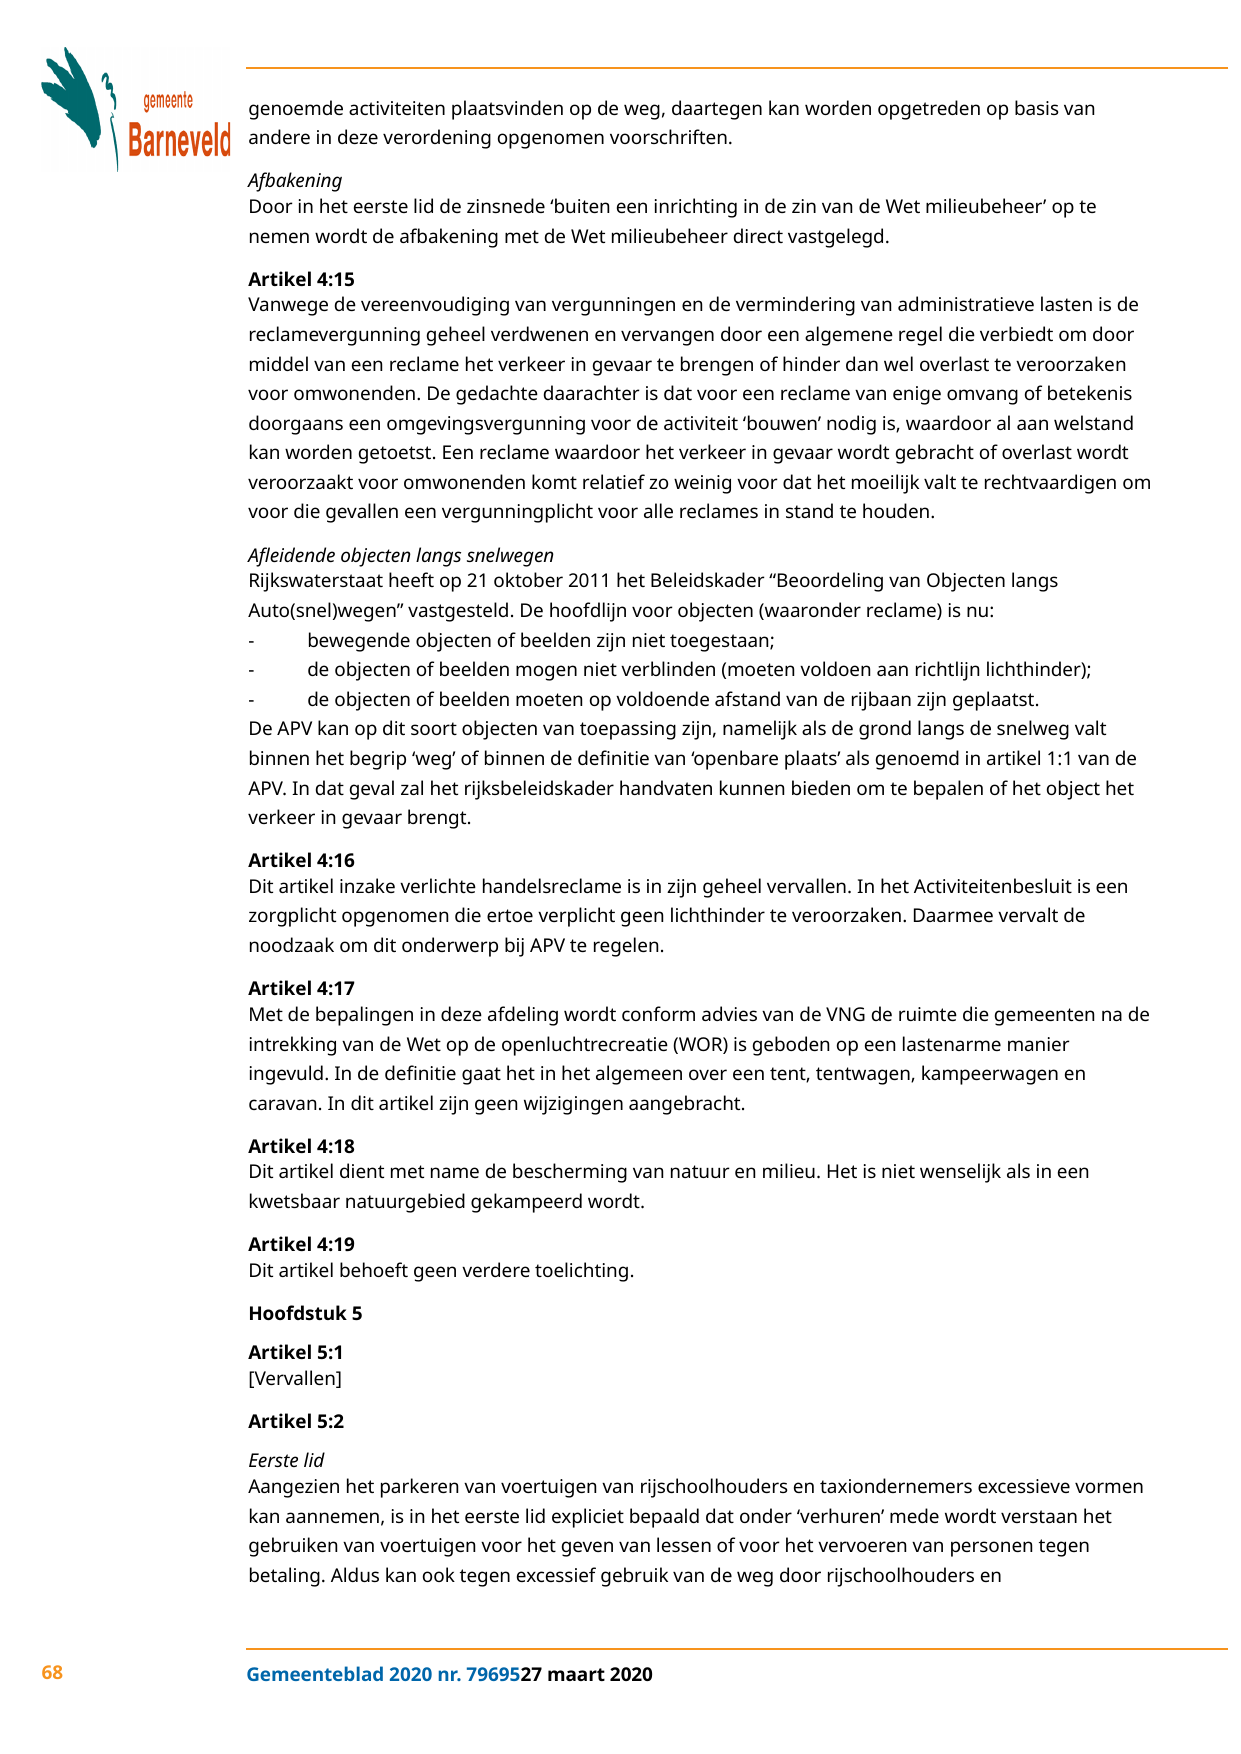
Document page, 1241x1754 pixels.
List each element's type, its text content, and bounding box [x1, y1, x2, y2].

text De APV kan op dit soort objecten van toepassing zijn, namelijk als de grond langs de snelweg valt binnen het begrip ‘weg’ of binnen de definitie van ‘openbare plaats’ als genoemd in artikel 1:1 van de APV. In dat geval zal het rijksbeleidskader handvaten kunnen bieden om te bepalen of het object het verkeer in gevaar brengt. [248, 716, 1152, 830]
text Met de bepalingen in deze afdeling wordt conform advies van de VNG de ruimte die gemeenten na de intrekking van de Wet op de openluchtrecreatie (WOR) is geboden op een lastenarme manier ingevuld. In de definitie gaat het in het algemeen over een tent, tentwagen, kampeerwagen en caravan. In dit artikel zijn geen wijzigingen aangebracht. [248, 1001, 1152, 1116]
text Artikel 4:19 [248, 1231, 1152, 1257]
text Dit artikel inzake verlichte handelsreclame is in zijn geheel vervallen. In het Activiteitenbesluit is een zorgplicht opgenomen die ertoe verplicht geen lichthinder te veroorzaken. Daarmee vervalt de noodzaak om dit onderwerp bij APV te regelen. [248, 873, 1152, 958]
text genoemde activiteiten plaatsvinden op de weg, daartegen kan worden opgetreden op basis van andere in deze verordening opgenomen voorschriften. [248, 95, 1152, 150]
text Rijkswaterstaat heeft op 21 oktober 2011 het Beleidskader “Beoordeling van Objecten langs Auto(snel)wegen” vastgesteld. De hoofdlijn voor objecten (waaronder reclame) is nu: [248, 568, 1152, 623]
text Artikel 5:1 [248, 1339, 1152, 1365]
text Artikel 4:16 [248, 847, 1152, 873]
text [Vervallen] [248, 1365, 1152, 1391]
picture [41, 47, 231, 172]
list de objecten of beelden mogen niet verblinden (moeten voldoen aan richtlijn lichthinder); [248, 656, 1152, 682]
text Dit artikel behoeft geen verdere toelichting. [248, 1257, 1152, 1283]
text Artikel 4:15 [248, 266, 1152, 292]
text Artikel 4:18 [248, 1133, 1152, 1159]
text Aangezien het parkeren van voertuigen van rijschoolhouders en taxiondernemers excessieve vormen kan aannemen, is in het eerste lid expliciet bepaald dat onder ‘verhuren’ mede wordt verstaan het gebruiken van voertuigen voor het geven van lessen of voor het vervoeren van personen tegen betaling. Aldus kan ook tegen excessief gebruik van de weg door rijschoolhouders en [248, 1473, 1152, 1588]
text Dit artikel dient met name de bescherming van natuur en milieu. Het is niet wenselijk als in een kwetsbaar natuurgebied gekampeerd wordt. [248, 1159, 1152, 1214]
text Artikel 5:2 [248, 1408, 1152, 1434]
text Afbakening [248, 167, 1152, 193]
list de objecten of beelden moeten op voldoende afstand van de rijbaan zijn geplaatst. [248, 686, 1152, 712]
list bewegende objecten of beelden zijn niet toegestaan; [248, 627, 1152, 652]
text Afleidende objecten langs snelwegen [248, 542, 1152, 568]
text Artikel 4:17 [248, 975, 1152, 1001]
text Door in het eerste lid de zinsnede ‘buiten een inrichting in de zin van de Wet milieubeheer’ op te nemen wordt de afbakening met de Wet milieubeheer direct vastgelegd. [248, 193, 1152, 248]
text Eerste lid [248, 1448, 1152, 1473]
text Hoofdstuk 5 [248, 1300, 1152, 1326]
text Vanwege de vereenvoudiging van vergunningen en de vermindering van administratieve lasten is de reclamevergunning geheel verdwenen en vervangen door een algemene regel die verbiedt om door middel van een reclame het verkeer in gevaar te brengen of hinder dan wel overlast te veroorzaken voor omwonenden. De gedachte daarachter is dat voor een reclame van enige omvang of betekenis doorgaans een omgevingsvergunning voor de activiteit ‘bouwen’ nodig is, waardoor al aan welstand kan worden getoetst. Een reclame waardoor het verkeer in gevaar wordt gebracht of overlast wordt veroorzaakt voor omwonenden komt relatief zo weinig voor dat het moeilijk valt te rechtvaardigen om voor die gevallen een vergunningplicht voor alle reclames in stand te houden. [248, 292, 1152, 524]
